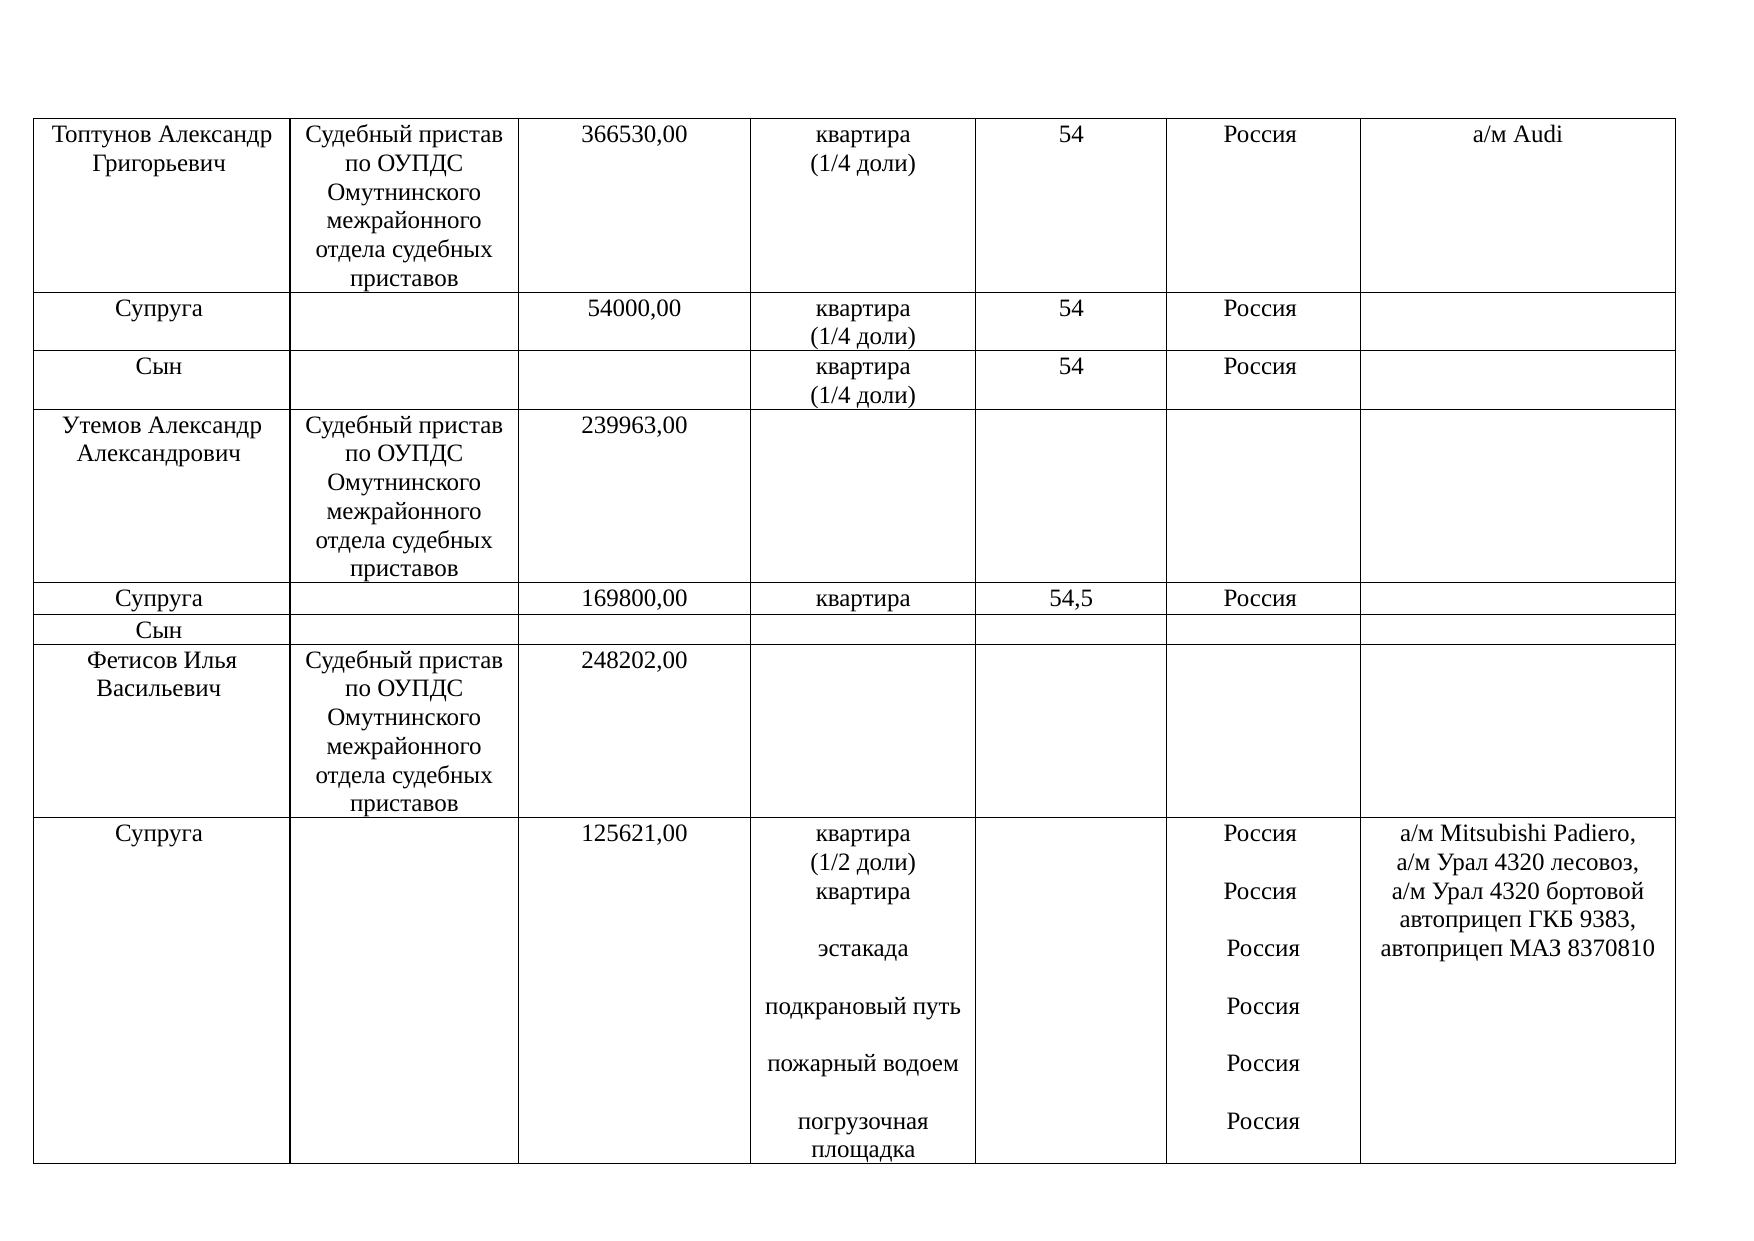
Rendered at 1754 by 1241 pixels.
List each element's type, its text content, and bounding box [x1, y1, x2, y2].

table_cell [29, 350, 33, 409]
table_cell квартира (1/4 доли) [751, 293, 975, 350]
table_cell [1167, 410, 1360, 582]
table_cell Россия [1167, 119, 1360, 292]
table_cell [1680, 582, 1686, 614]
table_cell [1680, 118, 1686, 292]
table_cell [751, 645, 975, 817]
table_cell Сын [34, 615, 289, 644]
table_cell [29, 292, 33, 350]
table_cell [291, 293, 518, 350]
table_cell Россия [1167, 351, 1360, 409]
table_cell Супруга [34, 583, 289, 614]
table_cell [1676, 292, 1680, 350]
table_cell [976, 410, 1166, 582]
table_cell Судебный пристав по ОУПДС Омутнинского межрайонного отдела судебных приставов [291, 119, 518, 292]
table_cell [1676, 817, 1680, 1163]
table_cell [1676, 614, 1680, 644]
table_cell 239963,00 [519, 410, 750, 582]
table_cell [1680, 614, 1686, 644]
table_cell [1680, 350, 1686, 409]
table_cell [1676, 350, 1680, 409]
table_cell [1361, 583, 1675, 614]
table_cell [29, 409, 33, 582]
table_cell [519, 351, 750, 409]
table_cell [751, 615, 975, 644]
table_cell Россия Россия Россия Россия Россия Россия [1167, 818, 1360, 1163]
table_cell а/м Mitsubishi Padiero, а/м Урал 4320 лесовоз, а/м Урал 4320 бортовой автоприцеп ГКБ 9383, автоприцеп МАЗ 8370810 [1361, 818, 1675, 1163]
table_cell [1167, 615, 1360, 644]
table_cell [1680, 409, 1686, 582]
table_cell [1676, 644, 1680, 817]
table_cell Фетисов Илья Васильевич [34, 645, 289, 817]
table_cell Топтунов Александр Григорьевич [34, 119, 289, 292]
table_cell [1680, 817, 1686, 1163]
table_cell [1361, 645, 1675, 817]
table_cell [976, 645, 1166, 817]
table_cell [1167, 645, 1360, 817]
table_cell квартира [751, 583, 975, 614]
table_cell Судебный пристав по ОУПДС Омутнинского межрайонного отдела судебных приставов [291, 410, 518, 582]
table_cell Супруга [34, 818, 289, 1163]
table_cell [1676, 118, 1680, 292]
table_cell [976, 615, 1166, 644]
table_cell 169800,00 [519, 583, 750, 614]
table_cell [29, 118, 33, 292]
table_cell [291, 351, 518, 409]
table_cell Сын [34, 351, 289, 409]
table_cell [1361, 615, 1675, 644]
table_cell [519, 615, 750, 644]
table_cell [1676, 409, 1680, 582]
table_cell [29, 644, 33, 817]
table_cell [29, 817, 33, 1163]
table_cell квартира (1/4 доли) [751, 351, 975, 409]
table_cell Судебный пристав по ОУПДС Омутнинского межрайонного отдела судебных приставов [291, 645, 518, 817]
table_cell а/м Audi [1361, 119, 1675, 292]
table_cell [976, 818, 1166, 1163]
table_cell Утемов Александр Александрович [34, 410, 289, 582]
table_cell [1676, 582, 1680, 614]
table_cell [1361, 293, 1675, 350]
table_cell 54000,00 [519, 293, 750, 350]
table_cell квартира (1/4 доли) [751, 119, 975, 292]
table_cell [29, 582, 33, 614]
table_cell [291, 818, 518, 1163]
table_cell 248202,00 [519, 645, 750, 817]
table_cell [751, 410, 975, 582]
table_cell 54 [976, 351, 1166, 409]
table_cell 54 [976, 293, 1166, 350]
table_cell 54,5 [976, 583, 1166, 614]
table_cell [1680, 644, 1686, 817]
table_cell [1680, 292, 1686, 350]
table_cell 125621,00 [519, 818, 750, 1163]
table_cell Россия [1167, 583, 1360, 614]
table_cell [1361, 351, 1675, 409]
table_cell 54 [976, 119, 1166, 292]
table_cell Россия [1167, 293, 1360, 350]
table_cell [29, 614, 33, 644]
table_cell Супруга [34, 293, 289, 350]
table_cell квартира (1/2 доли) квартира эстакада подкрановый путь пожарный водоем погрузочная площадка [751, 818, 975, 1163]
table_cell [291, 583, 518, 614]
table_cell [1361, 410, 1675, 582]
table_cell [291, 615, 518, 644]
table_cell 366530,00 [519, 119, 750, 292]
